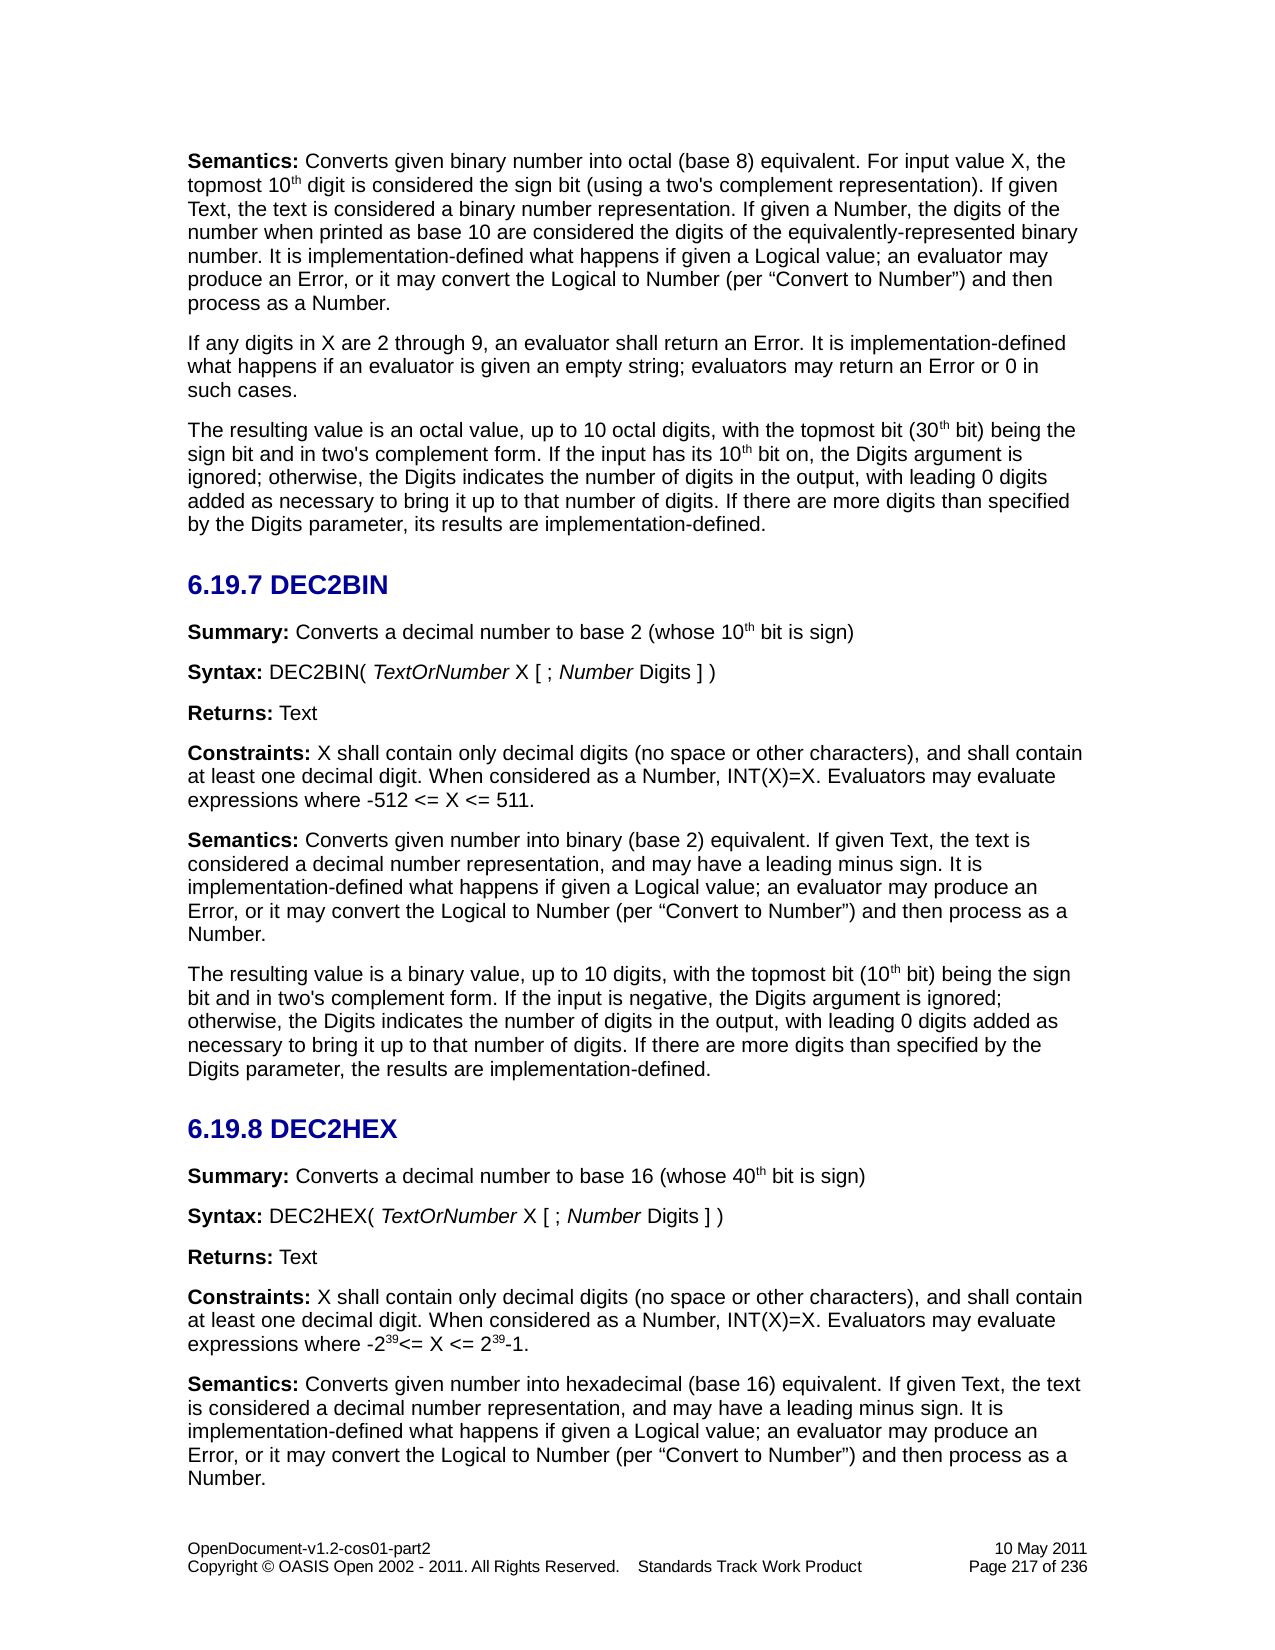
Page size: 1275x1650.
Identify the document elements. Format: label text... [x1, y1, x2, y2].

text Semantics: Converts given number into binary (base 2) equivalent. If given Text, the text is considered a decimal number representation, and may have a leading minus sign. It is implementation-defined what happens if given a Logical value; an evaluator may produce an Error, or it may convert the Logical to Number (per “Convert to Number”) and then process as a Number. [187, 828, 1088, 946]
text The resulting value is a binary value, up to 10 digits, with the topmost bit (10th bit) being the sign bit and in two's complement form. If the input is negative, the Digits argument is ignored; otherwise, the Digits indicates the number of digits in the output, with leading 0 digits added as necessary to bring it up to that number of digits. If there are more digits than specified by the Digits parameter, the results are implementation-defined. [187, 963, 1088, 1081]
text Summary: Converts a decimal number to base 2 (whose 10th bit is sign) [187, 621, 1088, 644]
text The resulting value is an octal value, up to 10 octal digits, with the topmost bit (30th bit) being the sign bit and in two's complement form. If the input has its 10th bit on, the Digits argument is ignored; otherwise, the Digits indicates the number of digits in the output, with leading 0 digits added as necessary to bring it up to that number of digits. If there are more digits than specified by the Digits parameter, its results are implementation-defined. [187, 419, 1088, 536]
text Returns: Text [187, 701, 1088, 724]
text Constraints: X shall contain only decimal digits (no space or other characters), and shall contain at least one decimal digit. When considered as a Number, INT(X)=X. Evaluators may evaluate expressions where -239<= X <= 239-1. [187, 1285, 1088, 1356]
subtitle DEC2BIN [187, 570, 1088, 600]
text Syntax: DEC2HEX( TextOrNumber X [ ; Number Digits ] ) [187, 1205, 1088, 1228]
text Returns: Text [187, 1245, 1088, 1269]
subtitle DEC2HEX [187, 1114, 1088, 1144]
text Semantics: Converts given number into hexadecimal (base 16) equivalent. If given Text, the text is considered a decimal number representation, and may have a leading minus sign. It is implementation-defined what happens if given a Logical value; an evaluator may produce an Error, or it may convert the Logical to Number (per “Convert to Number”) and then process as a Number. [187, 1373, 1088, 1490]
text Syntax: DEC2BIN( TextOrNumber X [ ; Number Digits ] ) [187, 661, 1088, 684]
text Constraints: X shall contain only decimal digits (no space or other characters), and shall contain at least one decimal digit. When considered as a Number, INT(X)=X. Evaluators may evaluate expressions where -512 <= X <= 511. [187, 741, 1088, 812]
text If any digits in X are 2 through 9, an evaluator shall return an Error. It is implementation-defined what happens if an evaluator is given an empty string; evaluators may return an Error or 0 in such cases. [187, 331, 1088, 402]
text Summary: Converts a decimal number to base 16 (whose 40th bit is sign) [187, 1165, 1088, 1188]
text Semantics: Converts given binary number into octal (base 8) equivalent. For input value X, the topmost 10th digit is considered the sign bit (using a two's complement representation). If given Text, the text is considered a binary number representation. If given a Number, the digits of the number when printed as base 10 are considered the digits of the equivalently-represented binary number. It is implementation-defined what happens if given a Logical value; an evaluator may produce an Error, or it may convert the Logical to Number (per “Convert to Number”) and then process as a Number. [187, 150, 1088, 315]
